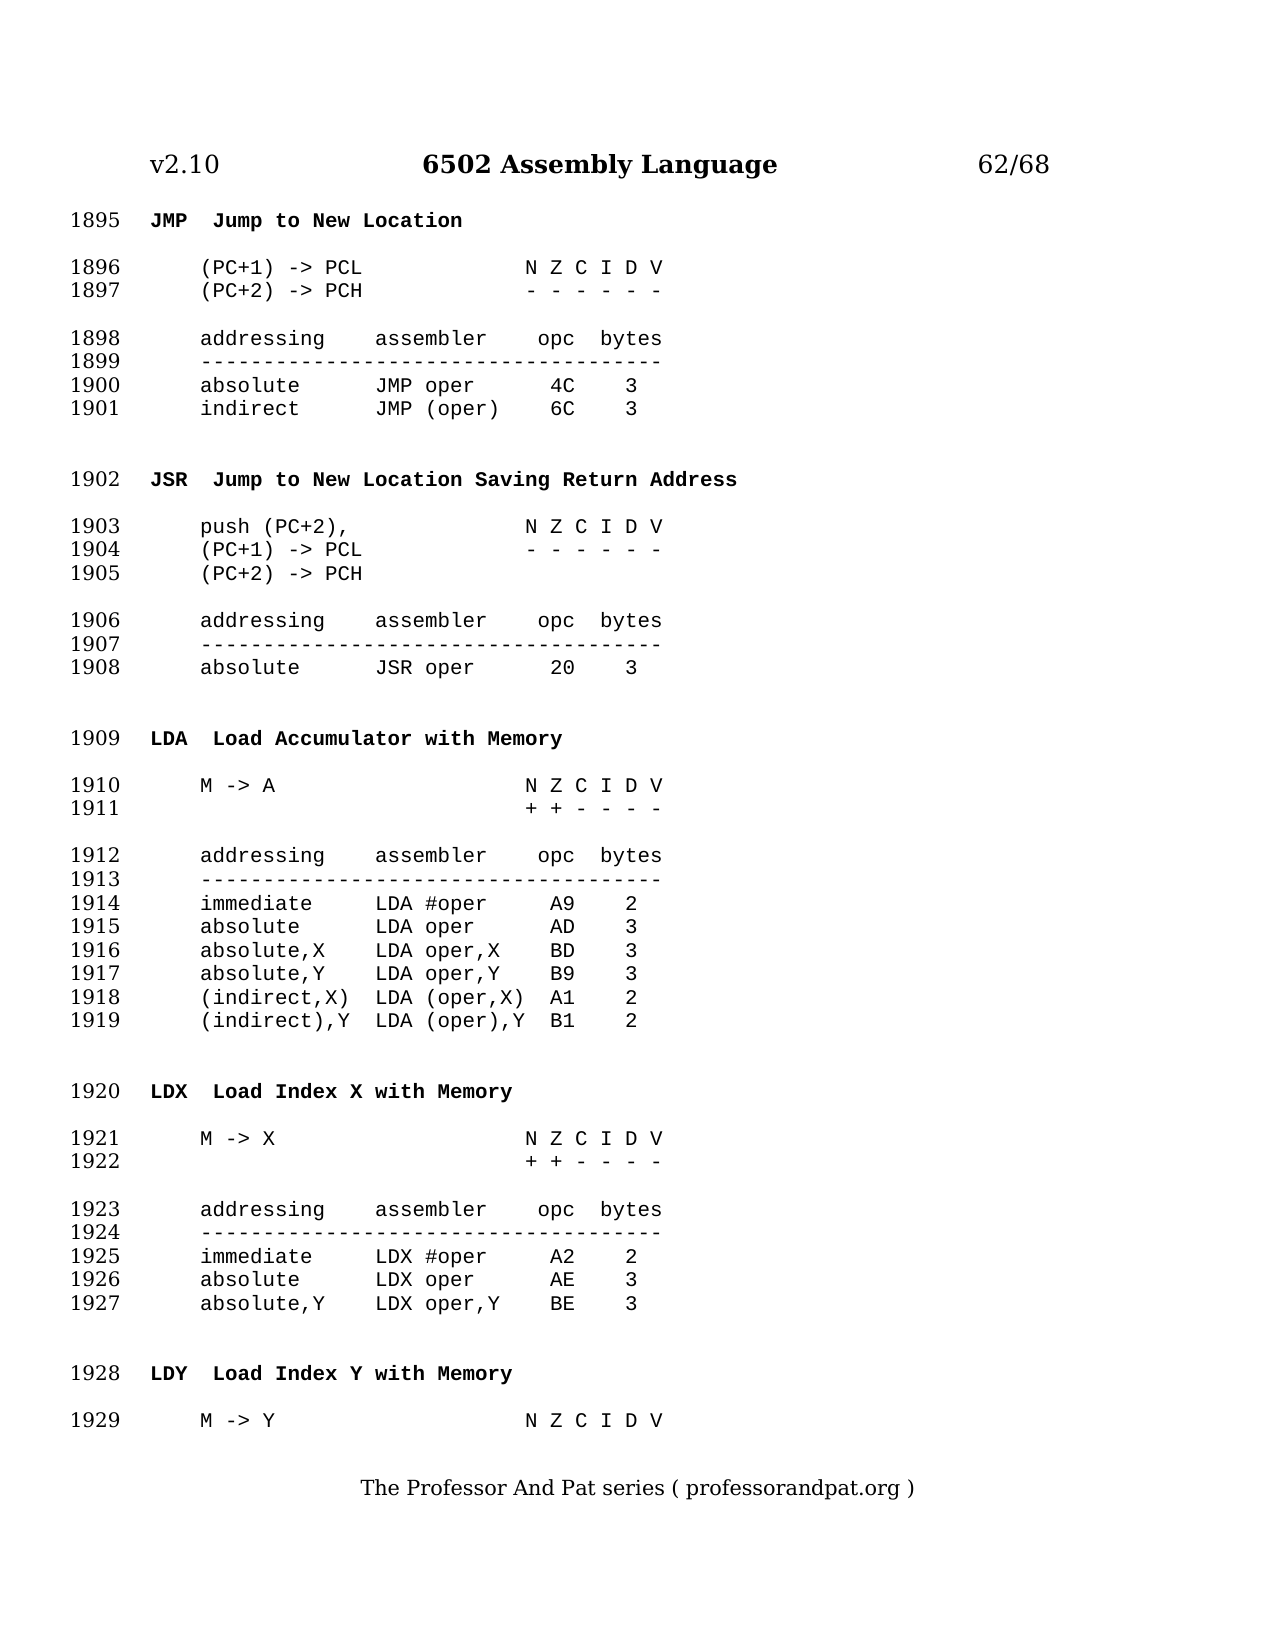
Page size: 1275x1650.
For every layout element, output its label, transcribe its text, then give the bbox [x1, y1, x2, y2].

text LDX Load Index X with Memory [150, 1081, 1125, 1104]
text LDA Load Accumulator with Memory [150, 728, 1125, 751]
text M -> X N Z C I D V [150, 1128, 1125, 1152]
text M -> Y N Z C I D V [150, 1411, 1125, 1434]
text immediate LDX #oper A2 2 [150, 1246, 1125, 1269]
text + + - - - - [150, 798, 1125, 822]
text absolute LDA oper AD 3 [150, 916, 1125, 940]
text absolute,Y LDX oper,Y BE 3 [150, 1293, 1125, 1316]
text absolute JSR oper 20 3 [150, 657, 1125, 681]
text (indirect,X) LDA (oper,X) A1 2 [150, 987, 1125, 1010]
text absolute,X LDA oper,X BD 3 [150, 940, 1125, 963]
text LDY Load Index Y with Memory [150, 1363, 1125, 1387]
text addressing assembler opc bytes [150, 846, 1125, 869]
text (indirect),Y LDA (oper),Y B1 2 [150, 1010, 1125, 1034]
text push (PC+2), N Z C I D V [150, 516, 1125, 539]
text JSR Jump to New Location Saving Return Address [150, 469, 1125, 492]
text (PC+2) -> PCH - - - - - - [150, 281, 1125, 304]
text immediate LDA #oper A9 2 [150, 893, 1125, 916]
text absolute,Y LDA oper,Y B9 3 [150, 963, 1125, 987]
text absolute JMP oper 4C 3 [150, 375, 1125, 398]
text ------------------------------------- [150, 869, 1125, 893]
text addressing assembler opc bytes [150, 328, 1125, 351]
text ------------------------------------- [150, 1222, 1125, 1246]
text + + - - - - [150, 1152, 1125, 1175]
text (PC+1) -> PCL - - - - - - [150, 539, 1125, 563]
text (PC+1) -> PCL N Z C I D V [150, 257, 1125, 281]
text absolute LDX oper AE 3 [150, 1269, 1125, 1293]
text addressing assembler opc bytes [150, 1199, 1125, 1222]
text indirect JMP (oper) 6C 3 [150, 398, 1125, 422]
text addressing assembler opc bytes [150, 610, 1125, 634]
text JMP Jump to New Location [150, 210, 1125, 233]
text (PC+2) -> PCH [150, 563, 1125, 587]
text ------------------------------------- [150, 634, 1125, 657]
text ------------------------------------- [150, 351, 1125, 375]
text M -> A N Z C I D V [150, 775, 1125, 798]
